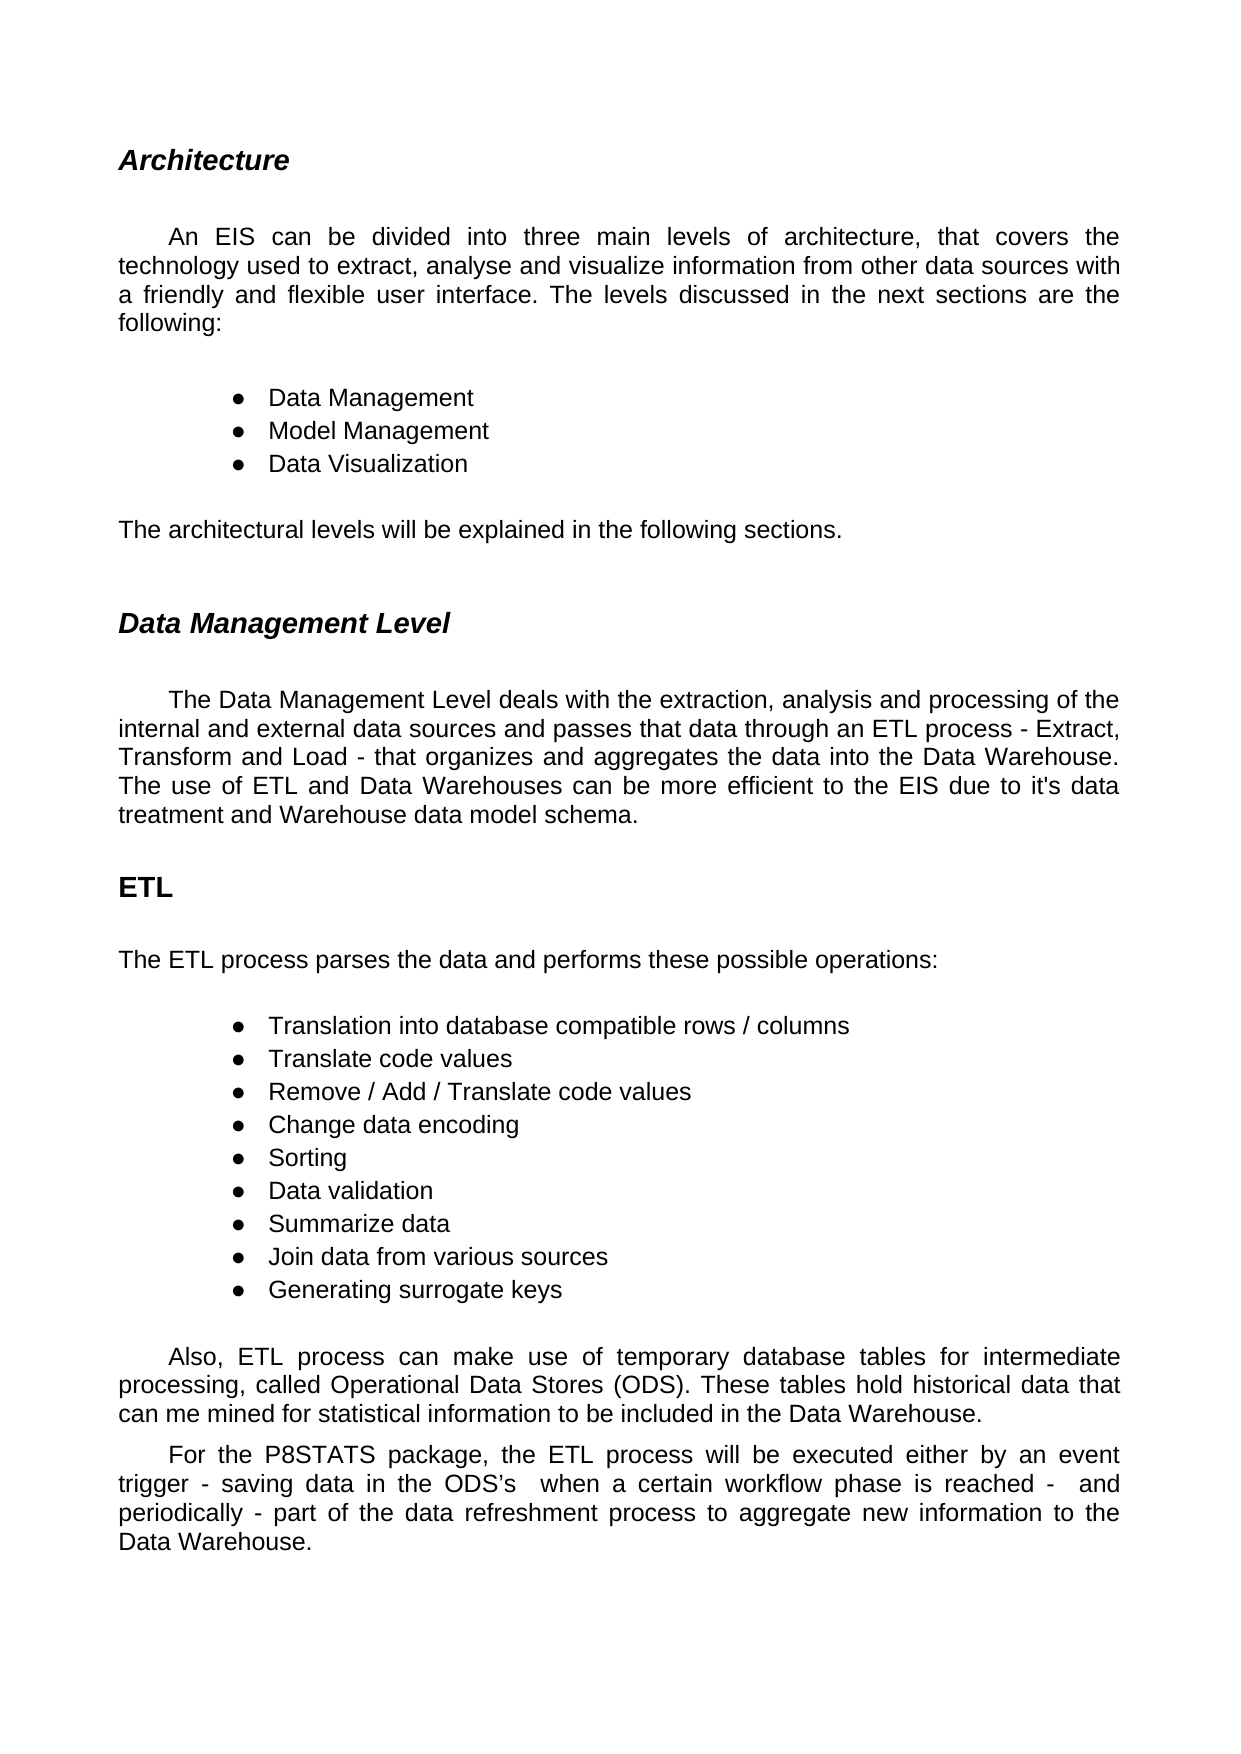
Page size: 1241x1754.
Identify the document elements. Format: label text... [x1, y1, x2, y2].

subtitle Data Management Level [118, 606, 1122, 639]
list Translate code values [231, 1044, 1122, 1073]
list Translation into database compatible rows / columns [231, 1011, 1122, 1040]
list Change data encoding [231, 1110, 1122, 1139]
text The Data Management Level deals with the extraction, analysis and processing of the internal and external data sources and passes that data through an ETL process - Extract, Transform and Load - that organizes and aggregates the data into the Data Warehouse. The use of ETL and Data Warehouses can be more efficient to the EIS due to it's data treatment and Warehouse data model schema. [118, 685, 1122, 829]
list Join data from various sources [231, 1242, 1122, 1271]
text Also, ETL process can make use of temporary database tables for intermediate processing, called Operational Data Stores (ODS). These tables hold historical data that can me mined for statistical information to be included in the Data Warehouse. [118, 1341, 1122, 1428]
list Summarize data [231, 1209, 1122, 1238]
subtitle Architecture [118, 143, 1122, 177]
text An EIS can be divided into three main levels of architecture, that covers the technology used to extract, analyse and visualize information from other data sources with a friendly and flexible user interface. The levels discussed in the next sections are the following: [118, 222, 1122, 337]
list Data validation [231, 1176, 1122, 1205]
list Model Management [231, 416, 1122, 444]
subtitle ETL [118, 870, 1122, 904]
list Data Management [231, 383, 1122, 411]
list Remove / Add / Translate code values [231, 1077, 1122, 1106]
text The architectural levels will be explained in the following sections. [118, 515, 1122, 543]
text For the P8STATS package, the ETL process will be executed either by an event trigger - saving data in the ODS’s when a certain workflow phase is reached - and periodically - part of the data refreshment process to aggregate new information to the Data Warehouse. [118, 1440, 1122, 1555]
text The ETL process parses the data and performs these possible operations: [118, 945, 1122, 974]
list Generating surrogate keys [231, 1275, 1122, 1304]
list Data Visualization [231, 449, 1122, 477]
list Sorting [231, 1143, 1122, 1172]
